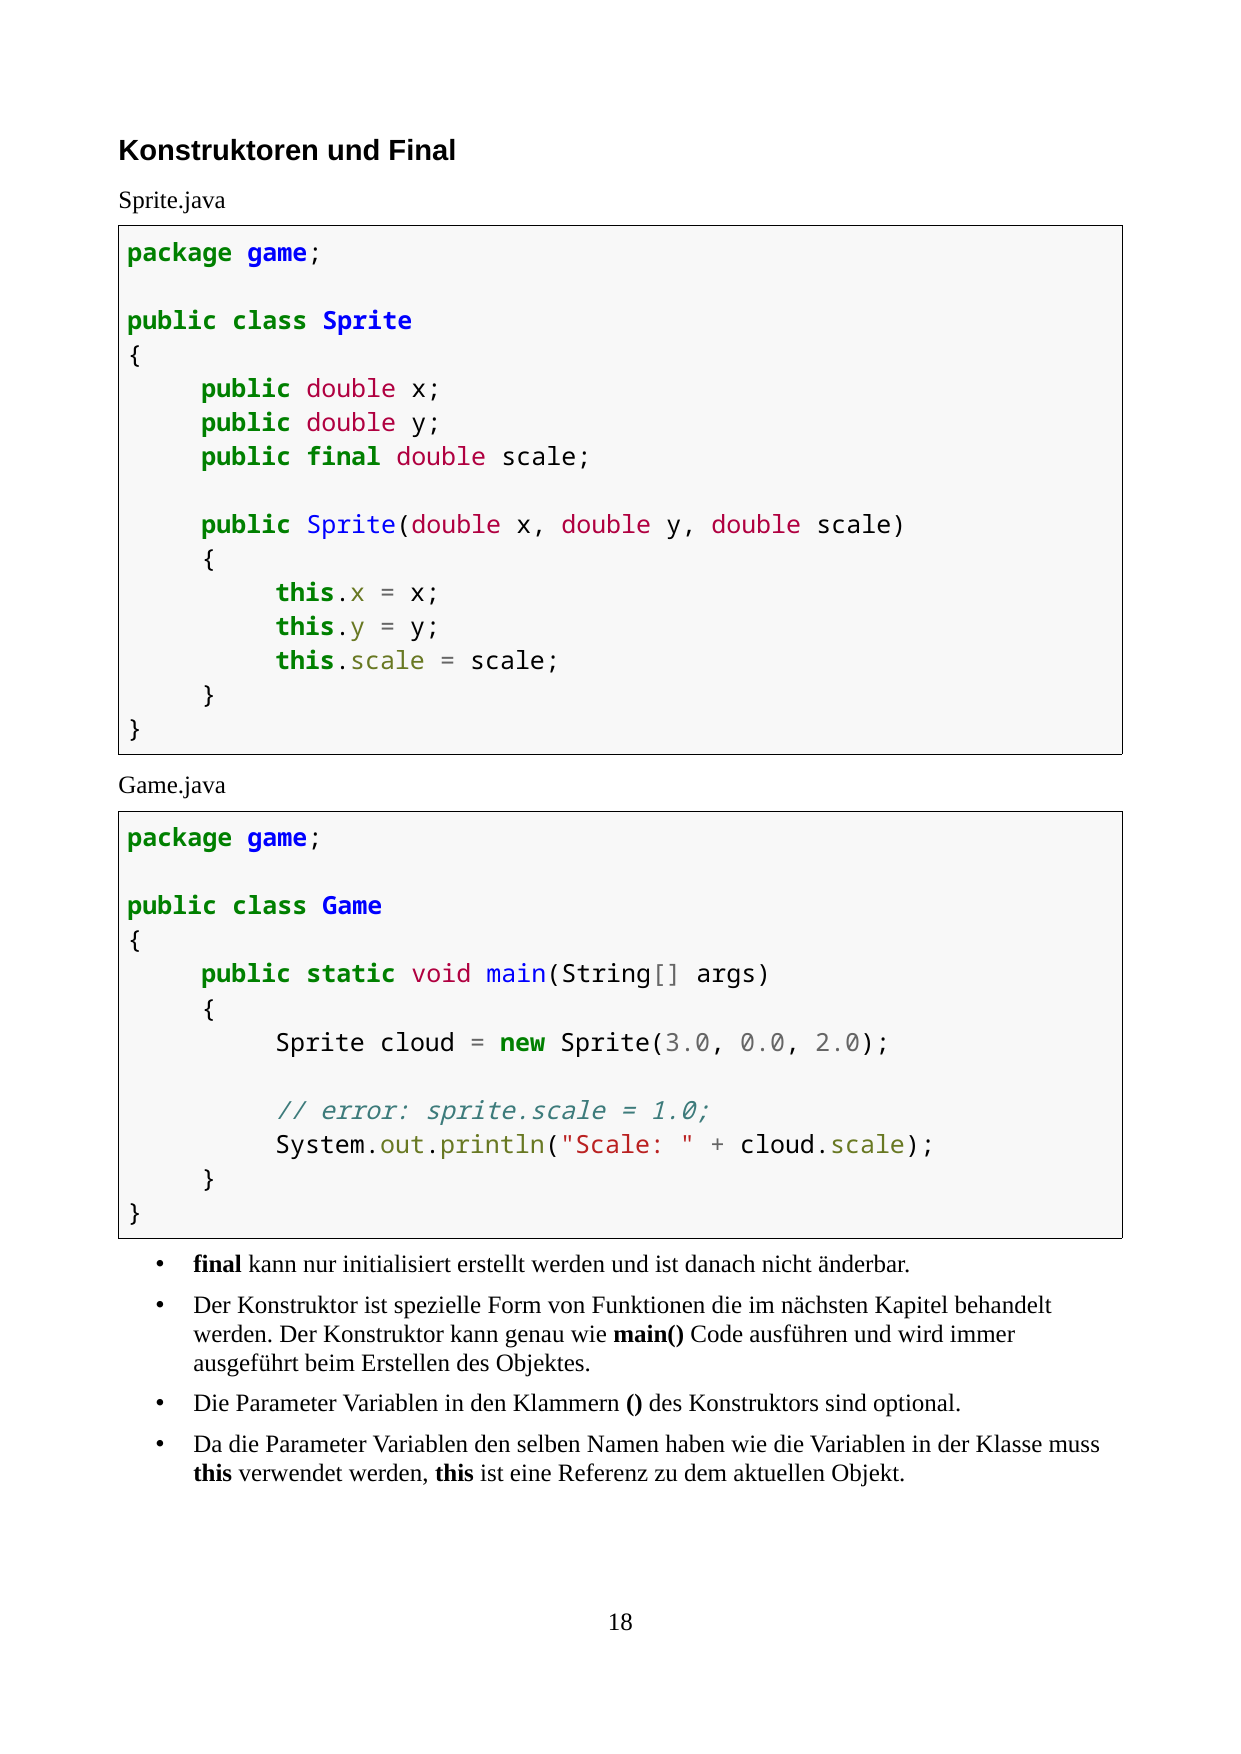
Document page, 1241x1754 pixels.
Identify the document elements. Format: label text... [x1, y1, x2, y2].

text this.scale = scale; [127, 643, 1113, 677]
text public static void main(String[] args) [127, 956, 1113, 990]
subtitle Konstruktoren und Final [94, 133, 1122, 166]
list Da die Parameter Variablen den selben Namen haben wie die Variablen in der Klasse muss this verwendet werden, this ist eine Referenz zu dem aktuellen Objekt. [156, 1429, 1122, 1486]
text public double y; [127, 404, 1113, 439]
text package game; [127, 234, 1113, 268]
list Die Parameter Variablen in den Klammern () des Konstruktors sind optional. [156, 1388, 1122, 1417]
text { [127, 990, 1113, 1024]
text this.x = x; [127, 575, 1113, 609]
text this.y = y; [127, 609, 1113, 643]
list Der Konstruktor ist spezielle Form von Funktionen die im nächsten Kapitel behandelt werden. Der Konstruktor kann genau wie main() Code ausführen und wird immer ausgeführt beim Erstellen des Objektes. [156, 1290, 1122, 1376]
text Sprite.java [118, 185, 1122, 213]
text } [127, 677, 1113, 711]
text { [127, 336, 1113, 371]
text { [127, 922, 1113, 956]
text } [127, 1194, 1113, 1229]
text public final double scale; [127, 439, 1113, 473]
text Sprite cloud = new Sprite(3.0, 0.0, 2.0); [127, 1024, 1113, 1058]
text } [127, 711, 1113, 745]
text Game.java [118, 755, 1122, 799]
text } [127, 1161, 1113, 1194]
text { [127, 541, 1113, 575]
text public Sprite(double x, double y, double scale) [127, 507, 1113, 541]
list final kann nur initialisiert erstellt werden und ist danach nicht änderbar. [156, 1239, 1122, 1278]
text public class Game [127, 888, 1113, 922]
text package game; [127, 820, 1113, 854]
text public class Sprite [127, 302, 1113, 336]
text public double x; [127, 371, 1113, 404]
text // error: sprite.scale = 1.0; [127, 1092, 1113, 1126]
text System.out.println("Scale: " + cloud.scale); [127, 1126, 1113, 1161]
